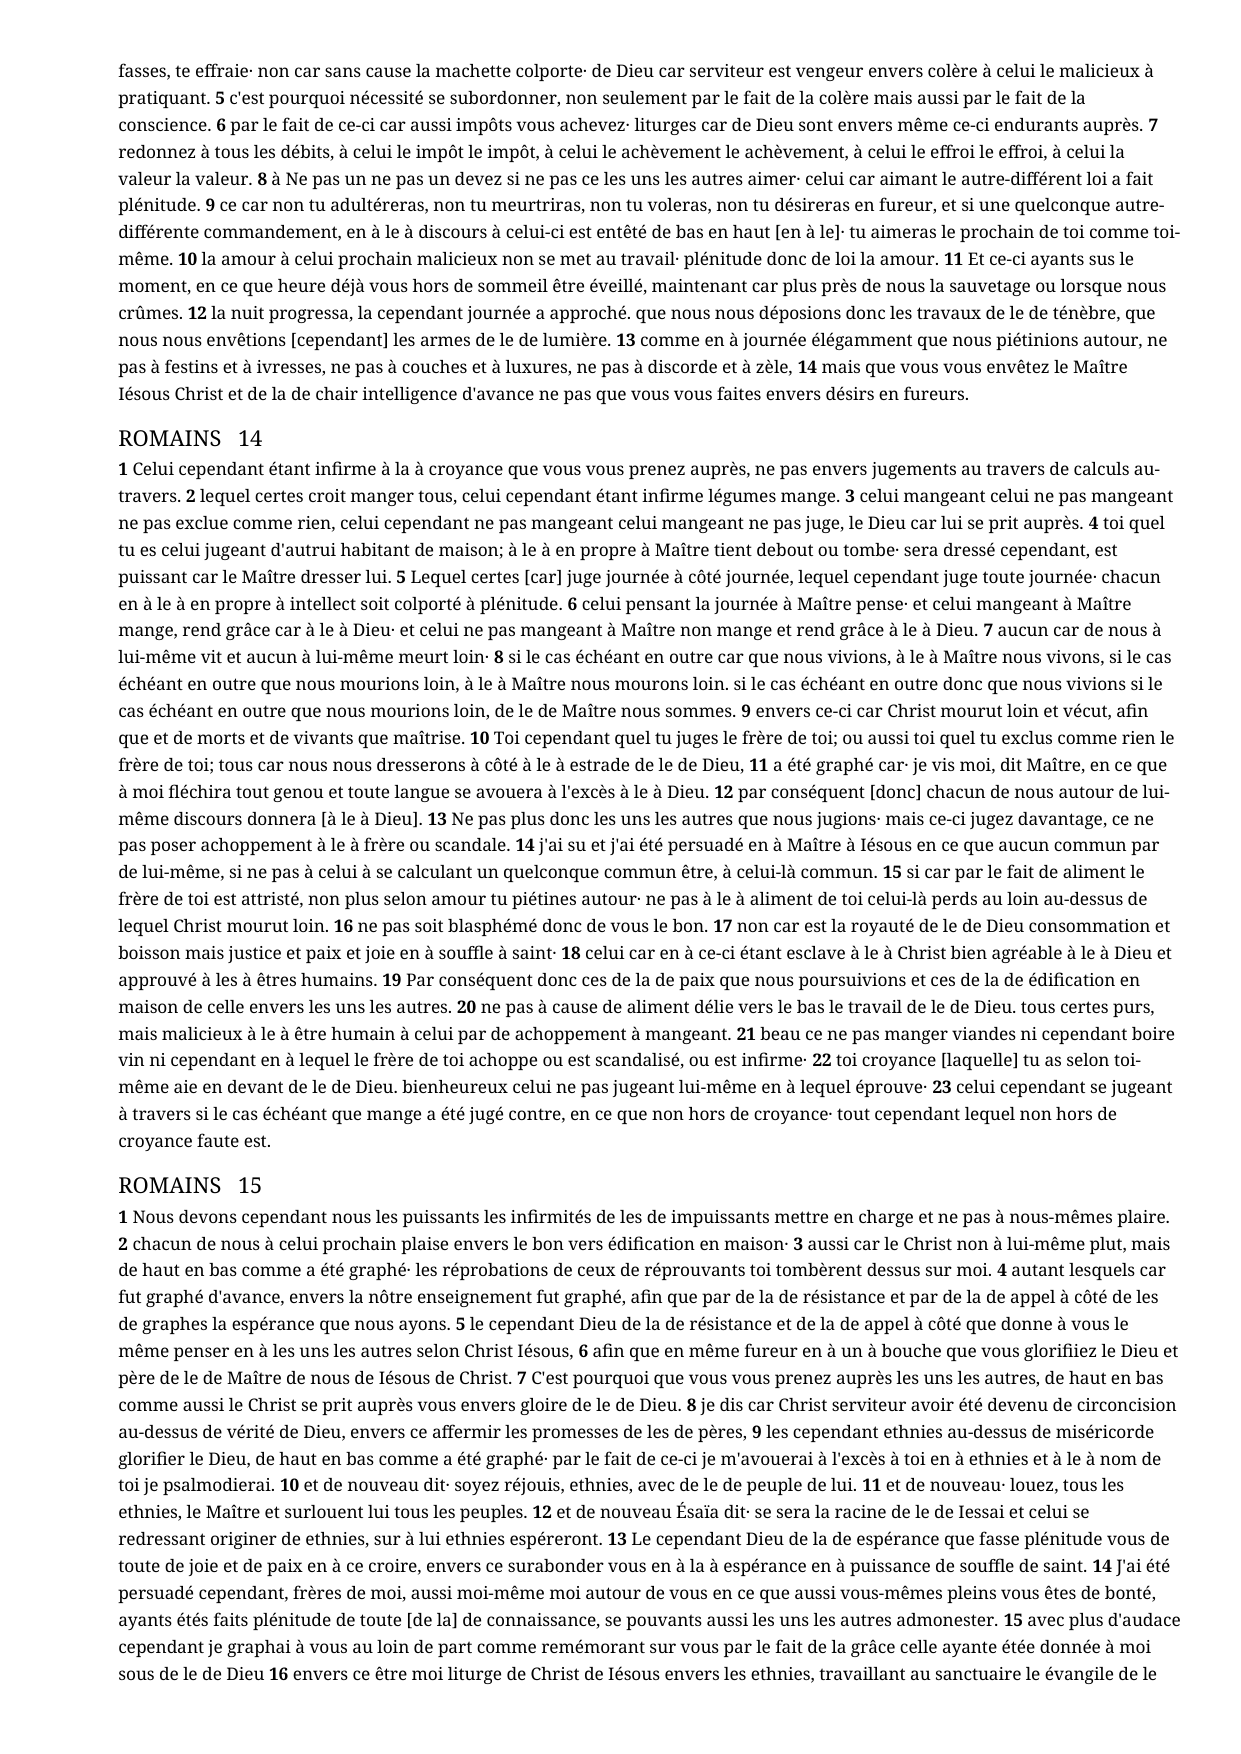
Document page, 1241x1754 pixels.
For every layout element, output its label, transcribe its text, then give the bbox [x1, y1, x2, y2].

text 1 Celui cependant étant infirme à la à croyance que vous vous prenez auprès, ne pas envers jugements au travers de calculs au-travers. 2 lequel certes croit manger tous, celui cependant étant infirme légumes mange. 3 celui mangeant celui ne pas mangeant ne pas exclue comme rien, celui cependant ne pas mangeant celui mangeant ne pas juge, le Dieu car lui se prit auprès. 4 toi quel tu es celui jugeant d'autrui habitant de maison; à le à en propre à Maître tient debout ou tombe· sera dressé cependant, est puissant car le Maître dresser lui. 5 Lequel certes [car] juge journée à côté journée, lequel cependant juge toute journée· chacun en à le à en propre à intellect soit colporté à plénitude. 6 celui pensant la journée à Maître pense· et celui mangeant à Maître mange, rend grâce car à le à Dieu· et celui ne pas mangeant à Maître non mange et rend grâce à le à Dieu. 7 aucun car de nous à lui-même vit et aucun à lui-même meurt loin· 8 si le cas échéant en outre car que nous vivions, à le à Maître nous vivons, si le cas échéant en outre que nous mourions loin, à le à Maître nous mourons loin. si le cas échéant en outre donc que nous vivions si le cas échéant en outre que nous mourions loin, de le de Maître nous sommes. 9 envers ce-ci car Christ mourut loin et vécut, afin que et de morts et de vivants que maîtrise. 10 Toi cependant quel tu juges le frère de toi; ou aussi toi quel tu exclus comme rien le frère de toi; tous car nous nous dresserons à côté à le à estrade de le de Dieu, 11 a été graphé car· je vis moi, dit Maître, en ce que à moi fléchira tout genou et toute langue se avouera à l'excès à le à Dieu. 12 par conséquent [donc] chacun de nous autour de lui-même discours donnera [à le à Dieu]. 13 Ne pas plus donc les uns les autres que nous jugions· mais ce-ci jugez davantage, ce ne pas poser achoppement à le à frère ou scandale. 14 j'ai su et j'ai été persuadé en à Maître à Iésous en ce que aucun commun par de lui-même, si ne pas à celui à se calculant un quelconque commun être, à celui-là commun. 15 si car par le fait de aliment le frère de toi est attristé, non plus selon amour tu piétines autour· ne pas à le à aliment de toi celui-là perds au loin au-dessus de lequel Christ mourut loin. 16 ne pas soit blasphémé donc de vous le bon. 17 non car est la royauté de le de Dieu consommation et boisson mais justice et paix et joie en à souffle à saint· 18 celui car en à ce-ci étant esclave à le à Christ bien agréable à le à Dieu et approuvé à les à êtres humains. 19 Par conséquent donc ces de la de paix que nous poursuivions et ces de la de édification en maison de celle envers les uns les autres. 20 ne pas à cause de aliment délie vers le bas le travail de le de Dieu. tous certes purs, mais malicieux à le à être humain à celui par de achoppement à mangeant. 21 beau ce ne pas manger viandes ni cependant boire vin ni cependant en à lequel le frère de toi achoppe ou est scandalisé, ou est infirme· 22 toi croyance [laquelle] tu as selon toi-même aie en devant de le de Dieu. bienheureux celui ne pas jugeant lui-même en à lequel éprouve· 23 celui cependant se jugeant à travers si le cas échéant que mange a été jugé contre, en ce que non hors de croyance· tout cependant lequel non hors de croyance faute est. [118, 457, 1181, 1152]
text fasses, te effraie· non car sans cause la machette colporte· de Dieu car serviteur est vengeur envers colère à celui le malicieux à pratiquant. 5 c'est pourquoi nécessité se subordonner, non seulement par le fait de la colère mais aussi par le fait de la conscience. 6 par le fait de ce-ci car aussi impôts vous achevez· liturges car de Dieu sont envers même ce-ci endurants auprès. 7 redonnez à tous les débits, à celui le impôt le impôt, à celui le achèvement le achèvement, à celui le effroi le effroi, à celui la valeur la valeur. 8 à Ne pas un ne pas un devez si ne pas ce les uns les autres aimer· celui car aimant le autre-différent loi a fait plénitude. 9 ce car non tu adultéreras, non tu meurtriras, non tu voleras, non tu désireras en fureur, et si une quelconque autre-différente commandement, en à le à discours à celui-ci est entêté de bas en haut [en à le]· tu aimeras le prochain de toi comme toi-même. 10 la amour à celui prochain malicieux non se met au travail· plénitude donc de loi la amour. 11 Et ce-ci ayants sus le moment, en ce que heure déjà vous hors de sommeil être éveillé, maintenant car plus près de nous la sauvetage ou lorsque nous crûmes. 12 la nuit progressa, la cependant journée a approché. que nous nous déposions donc les travaux de le de ténèbre, que nous nous envêtions [cependant] les armes de le de lumière. 13 comme en à journée élégamment que nous piétinions autour, ne pas à festins et à ivresses, ne pas à couches et à luxures, ne pas à discorde et à zèle, 14 mais que vous vous envêtez le Maître Iésous Christ et de la de chair intelligence d'avance ne pas que vous vous faites envers désirs en fureurs. [118, 59, 1181, 405]
text 1 Nous devons cependant nous les puissants les infirmités de les de impuissants mettre en charge et ne pas à nous-mêmes plaire. 2 chacun de nous à celui prochain plaise envers le bon vers édification en maison· 3 aussi car le Christ non à lui-même plut, mais de haut en bas comme a été graphé· les réprobations de ceux de réprouvants toi tombèrent dessus sur moi. 4 autant lesquels car fut graphé d'avance, envers la nôtre enseignement fut graphé, afin que par de la de résistance et par de la de appel à côté de les de graphes la espérance que nous ayons. 5 le cependant Dieu de la de résistance et de la de appel à côté que donne à vous le même penser en à les uns les autres selon Christ Iésous, 6 afin que en même fureur en à un à bouche que vous glorifiiez le Dieu et père de le de Maître de nous de Iésous de Christ. 7 C'est pourquoi que vous vous prenez auprès les uns les autres, de haut en bas comme aussi le Christ se prit auprès vous envers gloire de le de Dieu. 8 je dis car Christ serviteur avoir été devenu de circoncision au-dessus de vérité de Dieu, envers ce affermir les promesses de les de pères, 9 les cependant ethnies au-dessus de miséricorde glorifier le Dieu, de haut en bas comme a été graphé· par le fait de ce-ci je m'avouerai à l'excès à toi en à ethnies et à le à nom de toi je psalmodierai. 10 et de nouveau dit· soyez réjouis, ethnies, avec de le de peuple de lui. 11 et de nouveau· louez, tous les ethnies, le Maître et surlouent lui tous les peuples. 12 et de nouveau Ésaïa dit· se sera la racine de le de Iessai et celui se redressant originer de ethnies, sur à lui ethnies espéreront. 13 Le cependant Dieu de la de espérance que fasse plénitude vous de toute de joie et de paix en à ce croire, envers ce surabonder vous en à la à espérance en à puissance de souffle de saint. 14 J'ai été persuadé cependant, frères de moi, aussi moi-même moi autour de vous en ce que aussi vous-mêmes pleins vous êtes de bonté, ayants étés faits plénitude de toute [de la] de connaissance, se pouvants aussi les uns les autres admonester. 15 avec plus d'audace cependant je graphai à vous au loin de part comme remémorant sur vous par le fait de la grâce celle ayante étée donnée à moi sous de le de Dieu 16 envers ce être moi liturge de Christ de Iésous envers les ethnies, travaillant au sanctuaire le évangile de le [118, 1205, 1181, 1685]
text ROMAINS 15 [118, 1171, 1181, 1200]
text ROMAINS 14 [118, 423, 1181, 453]
